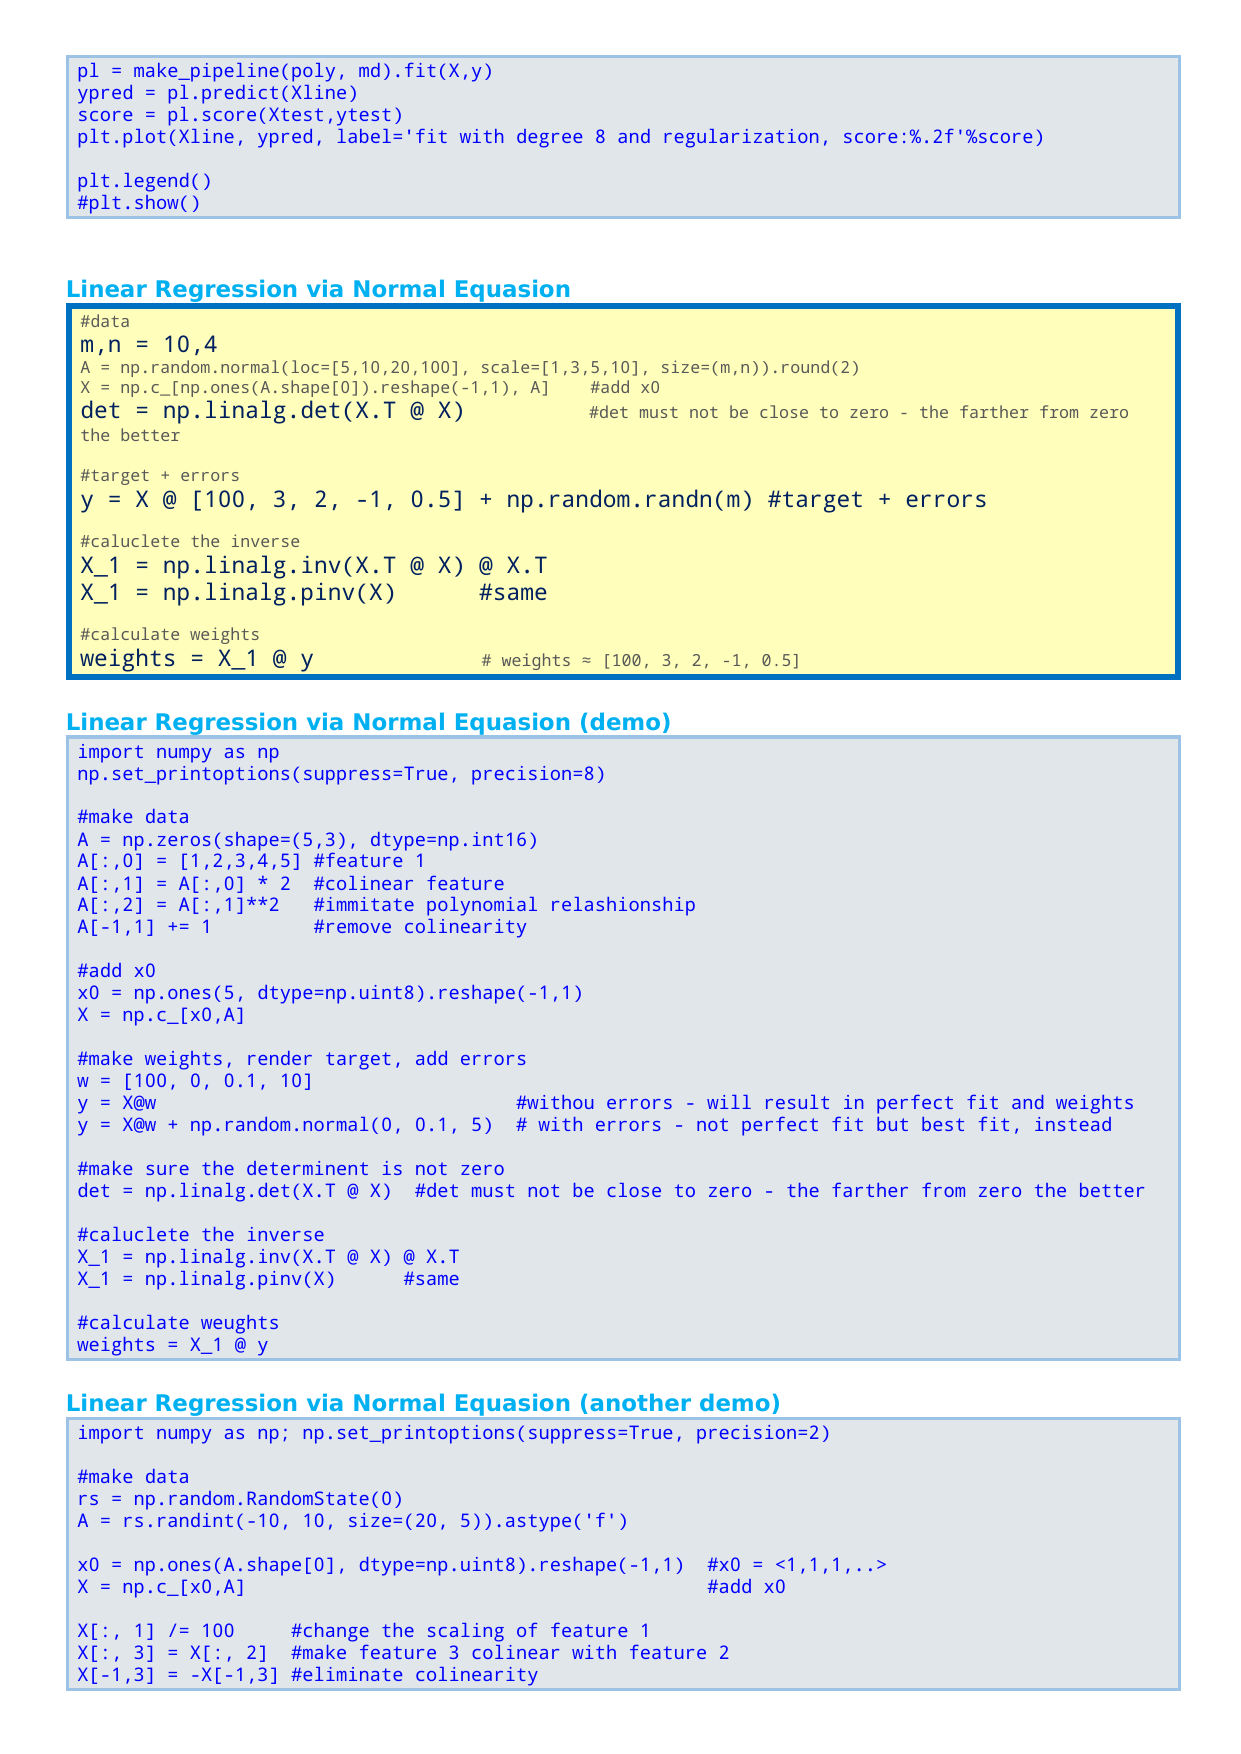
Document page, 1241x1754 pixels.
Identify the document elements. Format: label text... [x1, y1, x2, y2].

text #make data [69, 1461, 1178, 1483]
text X[:, 3] = X[:, 2] #make feature 3 colinear with feature 2 [69, 1636, 1178, 1658]
text A[-1,1] += 1 #remove colinearity [69, 911, 1178, 933]
text x0 = np.ones(5, dtype=np.uint8).reshape(-1,1) [69, 977, 1178, 999]
text weights = X_1 @ y [69, 1329, 1178, 1358]
text X_1 = np.linalg.inv(X.T @ X) @ X.T [69, 1241, 1178, 1263]
title Linear Regression via Normal Equasion (another demo) [66, 1390, 1181, 1417]
text A = np.random.normal(loc=[5,10,20,100], scale=[1,3,5,10], size=(m,n)).round(2) [72, 349, 1175, 369]
text A[:,1] = A[:,0] * 2 #colinear feature [69, 867, 1178, 889]
text y = X @ [100, 3, 2, -1, 0.5] + np.random.randn(m) #target + errors [72, 477, 1175, 504]
text #plt.show() [69, 187, 1178, 216]
text m,n = 10,4 [72, 323, 1175, 349]
text #caluclete the inverse [72, 524, 1175, 543]
text #make sure the determinent is not zero [69, 1153, 1178, 1175]
text y = X@w + np.random.normal(0, 0.1, 5) # with errors - not perfect fit but best fit, instead [69, 1109, 1178, 1131]
text A[:,0] = [1,2,3,4,5] #feature 1 [69, 845, 1178, 867]
text A[:,2] = A[:,1]**2 #immitate polynomial relashionship [69, 889, 1178, 911]
text np.set_printoptions(suppress=True, precision=8) [69, 757, 1178, 779]
title Linear Regression via Normal Equasion [66, 276, 1181, 303]
text pl = make_pipeline(poly, md).fit(X,y) [69, 58, 1178, 77]
text #data [72, 309, 1175, 323]
text #make data [69, 801, 1178, 823]
text w = [100, 0, 0.1, 10] [69, 1065, 1178, 1087]
text #target + errors [72, 458, 1175, 477]
text X = np.c_[x0,A] [69, 999, 1178, 1021]
text import numpy as np [69, 739, 1178, 757]
title Linear Regression via Normal Equasion (demo) [66, 709, 1181, 735]
text plt.legend() [69, 164, 1178, 187]
text X = np.c_[x0,A] #add x0 [69, 1571, 1178, 1592]
text X[:, 1] /= 100 #change the scaling of feature 1 [69, 1614, 1178, 1636]
text #caluclete the inverse [69, 1219, 1178, 1241]
text X[-1,3] = -X[-1,3] #eliminate colinearity [69, 1658, 1178, 1688]
text X_1 = np.linalg.pinv(X) #same [69, 1263, 1178, 1285]
text det = np.linalg.det(X.T @ X) #det must not be close to zero - the farther from zero the better [69, 1175, 1178, 1197]
text det = np.linalg.det(X.T @ X) #det must not be close to zero - the farther from zero the better [72, 389, 1175, 438]
text A = np.zeros(shape=(5,3), dtype=np.int16) [69, 823, 1178, 845]
text #add x0 [69, 955, 1178, 977]
text X_1 = np.linalg.pinv(X) #same [72, 570, 1175, 597]
text plt.plot(Xline, ypred, label='fit with degree 8 and regularization, score:%.2f'%score) [69, 121, 1178, 143]
text X = np.c_[np.ones(A.shape[0]).reshape(-1,1), A] #add x0 [72, 369, 1175, 389]
text ypred = pl.predict(Xline) [69, 77, 1178, 99]
text #make weights, render target, add errors [69, 1043, 1178, 1065]
text y = X@w #withou errors - will result in perfect fit and weights [69, 1087, 1178, 1109]
text A = rs.randint(-10, 10, size=(20, 5)).astype('f') [69, 1504, 1178, 1527]
text #calculate weughts [69, 1307, 1178, 1329]
text score = pl.score(Xtest,ytest) [69, 99, 1178, 121]
text #calculate weights [72, 617, 1175, 636]
text rs = np.random.RandomState(0) [69, 1483, 1178, 1504]
text X_1 = np.linalg.inv(X.T @ X) @ X.T [72, 543, 1175, 570]
text x0 = np.ones(A.shape[0], dtype=np.uint8).reshape(-1,1) #x0 = <1,1,1,..> [69, 1548, 1178, 1571]
text weights = X_1 @ y # weights ≈ [100, 3, 2, -1, 0.5] [72, 636, 1175, 674]
text import numpy as np; np.set_printoptions(suppress=True, precision=2) [69, 1420, 1178, 1439]
